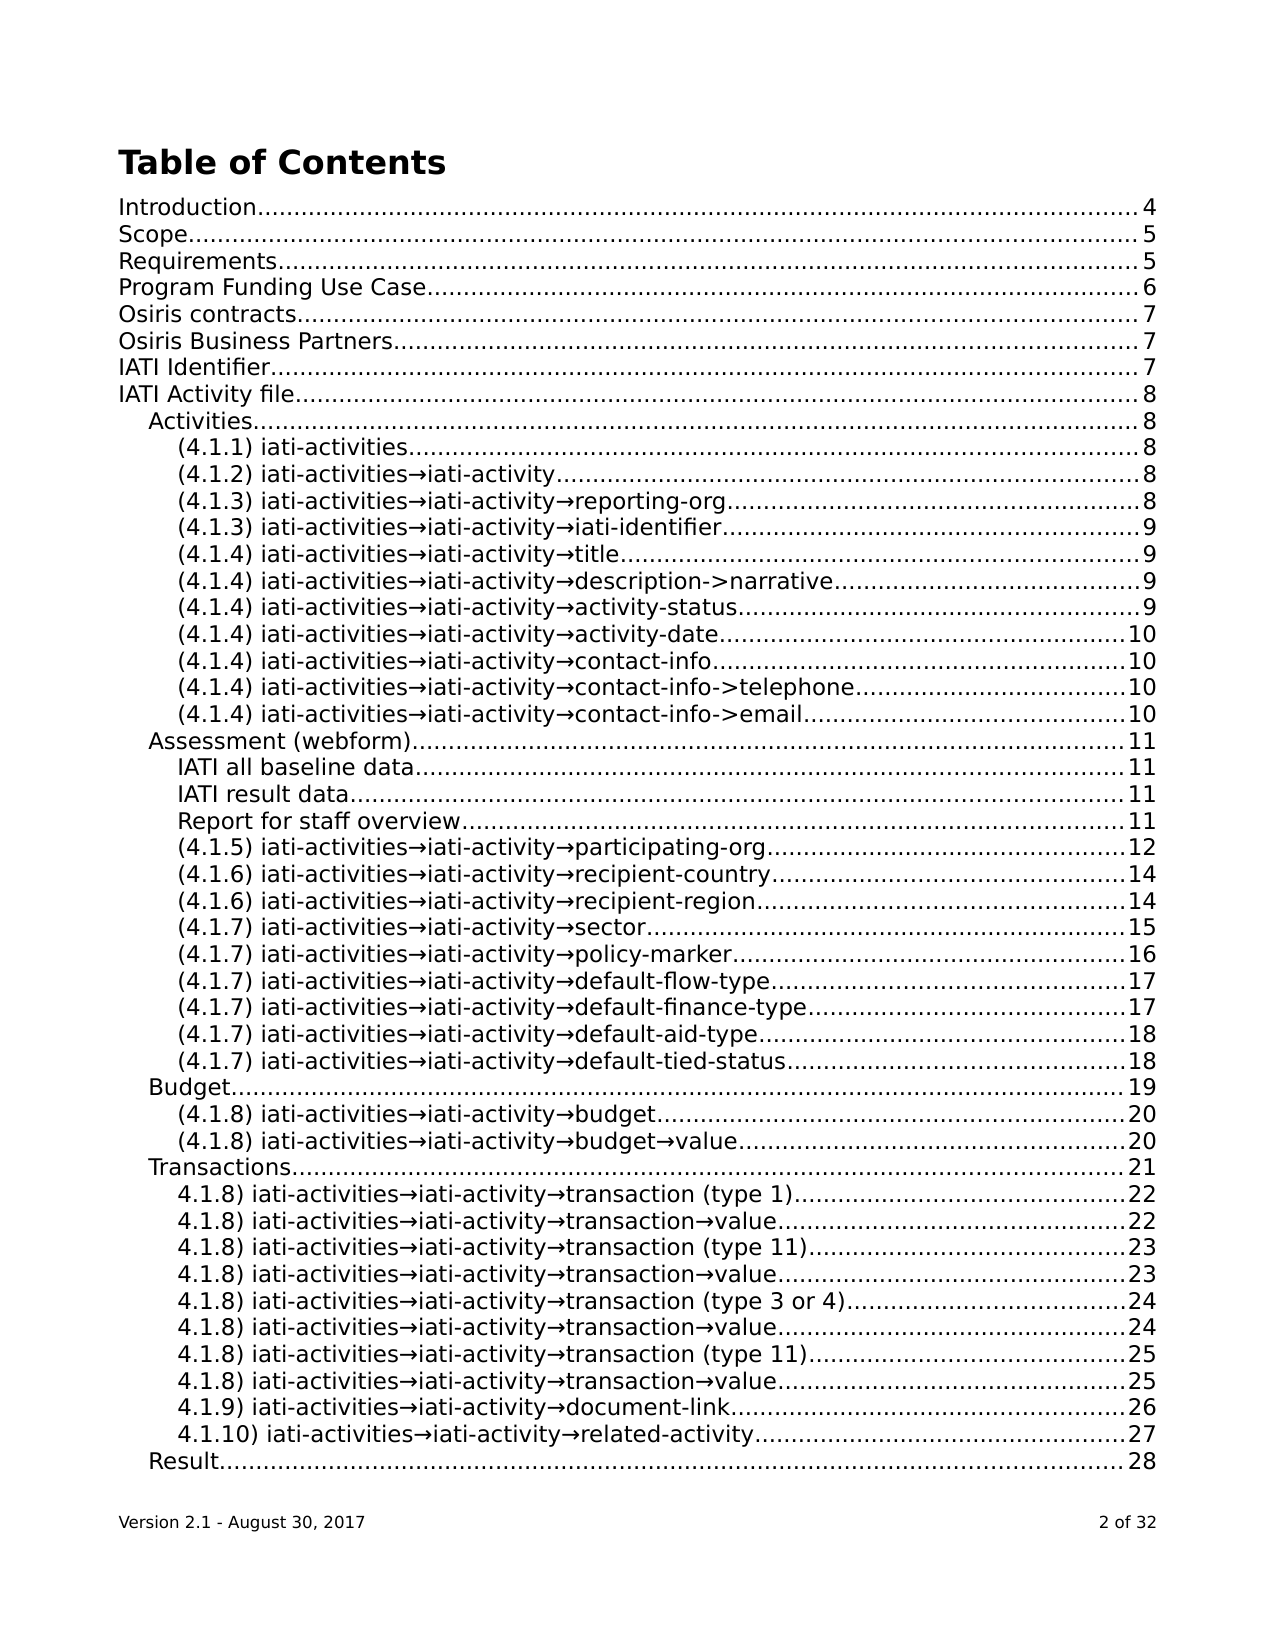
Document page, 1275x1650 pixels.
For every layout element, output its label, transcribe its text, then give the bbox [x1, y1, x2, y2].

text Osiris Business Partners 7 [118, 328, 1157, 354]
text (4.1.3) iati-activities→iati-activity→iati-identifier 9 [177, 514, 1157, 541]
text (4.1.4) iati-activities→iati-activity→contact-info 10 [177, 648, 1157, 674]
text 4.1.8) iati-activities→iati-activity→transaction→value 24 [177, 1314, 1157, 1341]
text 4.1.8) iati-activities→iati-activity→transaction→value 23 [177, 1261, 1157, 1288]
text Osiris contracts 7 [118, 301, 1157, 328]
text (4.1.7) iati-activities→iati-activity→default-finance-type 17 [177, 994, 1157, 1021]
text (4.1.7) iati-activities→iati-activity→sector 15 [177, 914, 1157, 941]
text 4.1.8) iati-activities→iati-activity→transaction (type 1) 22 [177, 1181, 1157, 1208]
subtitle Table of Contents [118, 143, 1157, 182]
text Scope 5 [118, 221, 1157, 248]
text 4.1.8) iati-activities→iati-activity→transaction (type 11) 25 [177, 1341, 1157, 1368]
text (4.1.7) iati-activities→iati-activity→default-flow-type 17 [177, 968, 1157, 994]
text (4.1.4) iati-activities→iati-activity→activity-status 9 [177, 594, 1157, 621]
text Result 28 [148, 1448, 1157, 1474]
text IATI all baseline data 11 [177, 754, 1157, 781]
text 4.1.8) iati-activities→iati-activity→transaction→value 22 [177, 1208, 1157, 1234]
text (4.1.7) iati-activities→iati-activity→default-aid-type 18 [177, 1021, 1157, 1048]
text IATI Identifier 7 [118, 354, 1157, 381]
text Report for staff overview 11 [177, 808, 1157, 834]
text (4.1.8) iati-activities→iati-activity→budget 20 [177, 1101, 1157, 1128]
text Budget 19 [148, 1074, 1157, 1101]
text (4.1.4) iati-activities→iati-activity→description->narrative 9 [177, 568, 1157, 594]
text (4.1.8) iati-activities→iati-activity→budget→value 20 [177, 1128, 1157, 1154]
text (4.1.4) iati-activities→iati-activity→title 9 [177, 541, 1157, 568]
text 4.1.9) iati-activities→iati-activity→document-link 26 [177, 1394, 1157, 1421]
text 4.1.8) iati-activities→iati-activity→transaction (type 3 or 4) 24 [177, 1288, 1157, 1314]
text 4.1.8) iati-activities→iati-activity→transaction→value 25 [177, 1368, 1157, 1394]
text Activities 8 [148, 408, 1157, 434]
text IATI result data 11 [177, 781, 1157, 808]
text (4.1.4) iati-activities→iati-activity→activity-date 10 [177, 621, 1157, 648]
text Program Funding Use Case 6 [118, 274, 1157, 301]
text (4.1.1) iati-activities 8 [177, 434, 1157, 461]
text IATI Activity file 8 [118, 381, 1157, 408]
text (4.1.7) iati-activities→iati-activity→policy-marker 16 [177, 941, 1157, 968]
text (4.1.6) iati-activities→iati-activity→recipient-region 14 [177, 888, 1157, 914]
text Assessment (webform) 11 [148, 728, 1157, 754]
text (4.1.4) iati-activities→iati-activity→contact-info->telephone 10 [177, 674, 1157, 701]
text 4.1.8) iati-activities→iati-activity→transaction (type 11) 23 [177, 1234, 1157, 1261]
text Transactions 21 [148, 1154, 1157, 1181]
text 4.1.10) iati-activities→iati-activity→related-activity 27 [177, 1421, 1157, 1448]
text Introduction 4 [118, 194, 1157, 221]
text (4.1.4) iati-activities→iati-activity→contact-info->email 10 [177, 701, 1157, 728]
text (4.1.5) iati-activities→iati-activity→participating-org 12 [177, 834, 1157, 861]
text (4.1.2) iati-activities→iati-activity 8 [177, 461, 1157, 488]
text (4.1.6) iati-activities→iati-activity→recipient-country 14 [177, 861, 1157, 888]
text (4.1.7) iati-activities→iati-activity→default-tied-status 18 [177, 1048, 1157, 1074]
text (4.1.3) iati-activities→iati-activity→reporting-org 8 [177, 488, 1157, 514]
text Requirements 5 [118, 248, 1157, 274]
